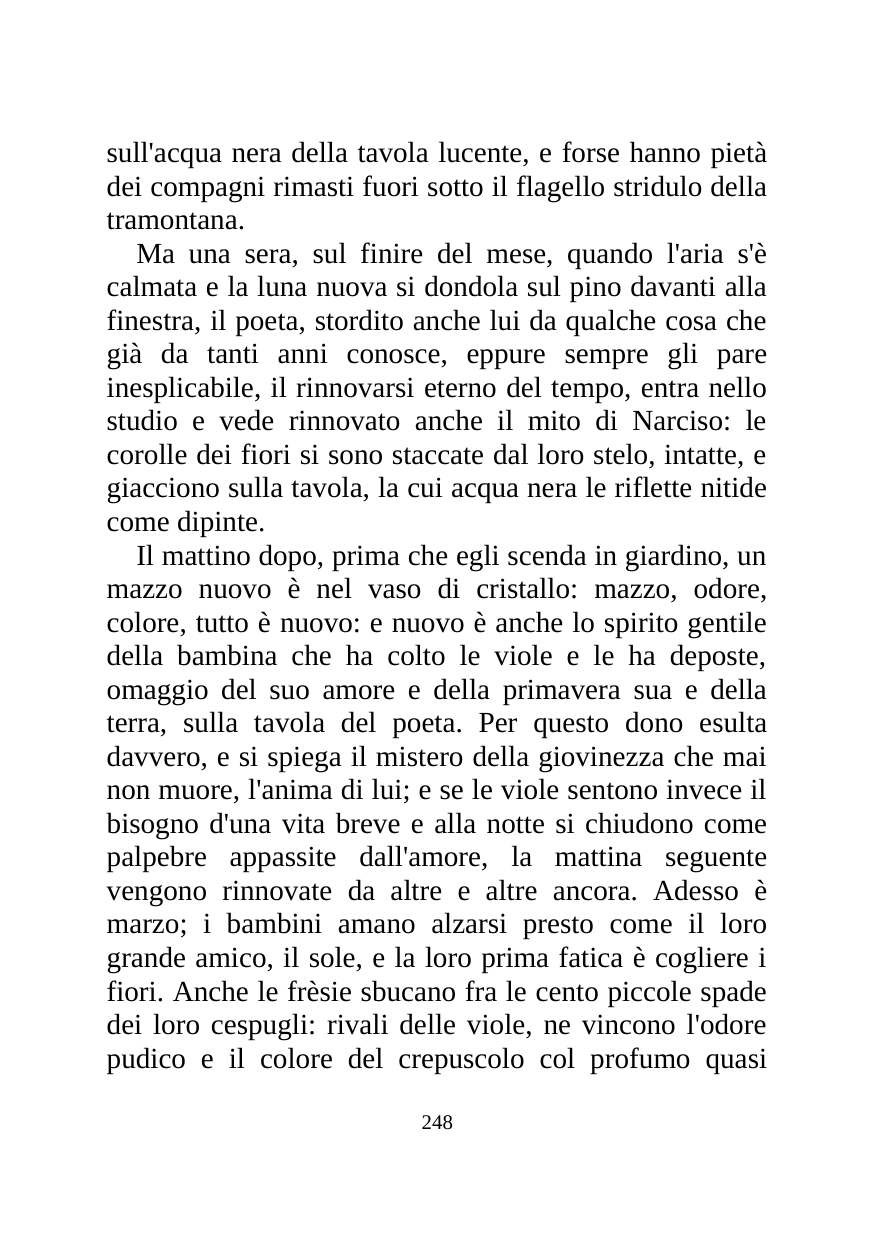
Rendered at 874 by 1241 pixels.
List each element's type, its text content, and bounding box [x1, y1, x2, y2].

text Il mattino dopo, prima che egli scenda in giardino, un mazzo nuovo è nel vaso di cristallo: mazzo, odore, colore, tutto è nuovo: e nuovo è anche lo spirito gentile della bambina che ha colto le viole e le ha deposte, omaggio del suo amore e della primavera sua e della terra, sulla tavola del poeta. Per questo dono esulta davvero, e si spiega il mistero della giovinezza che mai non muore, l'anima di lui; e se le viole sentono invece il bisogno d'una vita breve e alla notte si chiudono come palpebre appassite dall'amore, la mattina seguente vengono rinnovate da altre e altre ancora. Adesso è marzo; i bambini amano alzarsi presto come il loro grande amico, il sole, e la loro prima fatica è cogliere i fiori. Anche le frèsie sbucano fra le cento piccole spade dei loro cespugli: rivali delle viole, ne vincono l'odore pudico e il colore del crepuscolo col profumo quasi [106, 538, 768, 1074]
text Ma una sera, sul finire del mese, quando l'aria s'è calmata e la luna nuova si dondola sul pino davanti alla finestra, il poeta, stordito anche lui da qualche cosa che già da tanti anni conosce, eppure sempre gli pare inesplicabile, il rinnovarsi eterno del tempo, entra nello studio e vede rinnovato anche il mito di Narciso: le corolle dei fiori si sono staccate dal loro stelo, intatte, e giacciono sulla tavola, la cui acqua nera le riflette nitide come dipinte. [106, 236, 768, 538]
text sull'acqua nera della tavola lucente, e forse hanno pietà dei compagni rimasti fuori sotto il flagello stridulo della tramontana. [106, 135, 768, 236]
